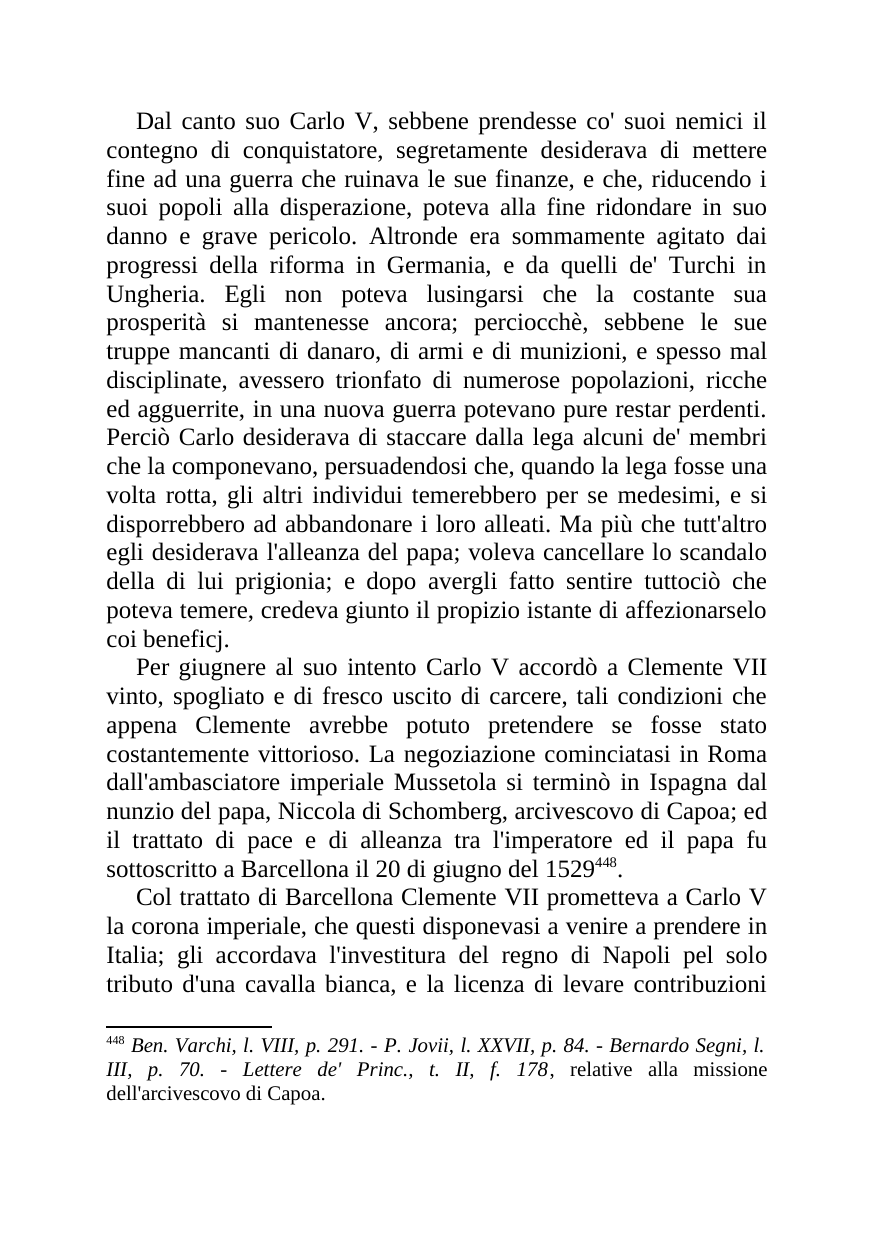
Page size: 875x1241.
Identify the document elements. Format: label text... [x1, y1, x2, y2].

text Dal canto suo Carlo V, sebbene prendesse co' suoi nemici il contegno di conquistatore, segretamente desiderava di mettere fine ad una guerra che ruinava le sue finanze, e che, riducendo i suoi popoli alla disperazione, poteva alla fine ridondare in suo danno e grave pericolo. Altronde era sommamente agitato dai progressi della riforma in Germania, e da quelli de' Turchi in Ungheria. Egli non poteva lusingarsi che la costante sua prosperità si mantenesse ancora; perciocchè, sebbene le sue truppe mancanti di danaro, di armi e di munizioni, e spesso mal disciplinate, avessero trionfato di numerose popolazioni, ricche ed agguerrite, in una nuova guerra potevano pure restar perdenti. Perciò Carlo desiderava di staccare dalla lega alcuni de' membri che la componevano, persuadendosi che, quando la lega fosse una volta rotta, gli altri individui temerebbero per se medesimi, e si disporrebbero ad abbandonare i loro alleati. Ma più che tutt'altro egli desiderava l'alleanza del papa; voleva cancellare lo scandalo della di lui prigionia; e dopo avergli fatto sentire tuttociò che poteva temere, credeva giunto il propizio istante di affezionarselo coi beneficj. [106, 106, 768, 652]
text Per giugnere al suo intento Carlo V accordò a Clemente VII vinto, spogliato e di fresco uscito di carcere, tali condizioni che appena Clemente avrebbe potuto pretendere se fosse stato costantemente vittorioso. La negoziazione cominciatasi in Roma dall'ambasciatore imperiale Mussetola si terminò in Ispagna dal nunzio del papa, Niccola di Schomberg, arcivescovo di Capoa; ed il trattato di pace e di alleanza tra l'imperatore ed il papa fu sottoscritto a Barcellona il 20 di giugno del 1529. [106, 652, 768, 882]
text Col trattato di Barcellona Clemente VII prometteva a Carlo V la corona imperiale, che questi disponevasi a venire a prendere in Italia; gli accordava l'investitura del regno di Napoli pel solo tributo d'una cavalla bianca, e la licenza di levare contribuzioni [106, 882, 768, 997]
text Ben. Varchi, l. VIII, p. 291. - P. Jovii, l. XXVII, p. 84. - Bernardo Segni, l. III, p. 70. - Lettere de' Princ., t. II, f. 178, relative alla missione dell'arcivescovo di Capoa. [106, 1033, 768, 1105]
